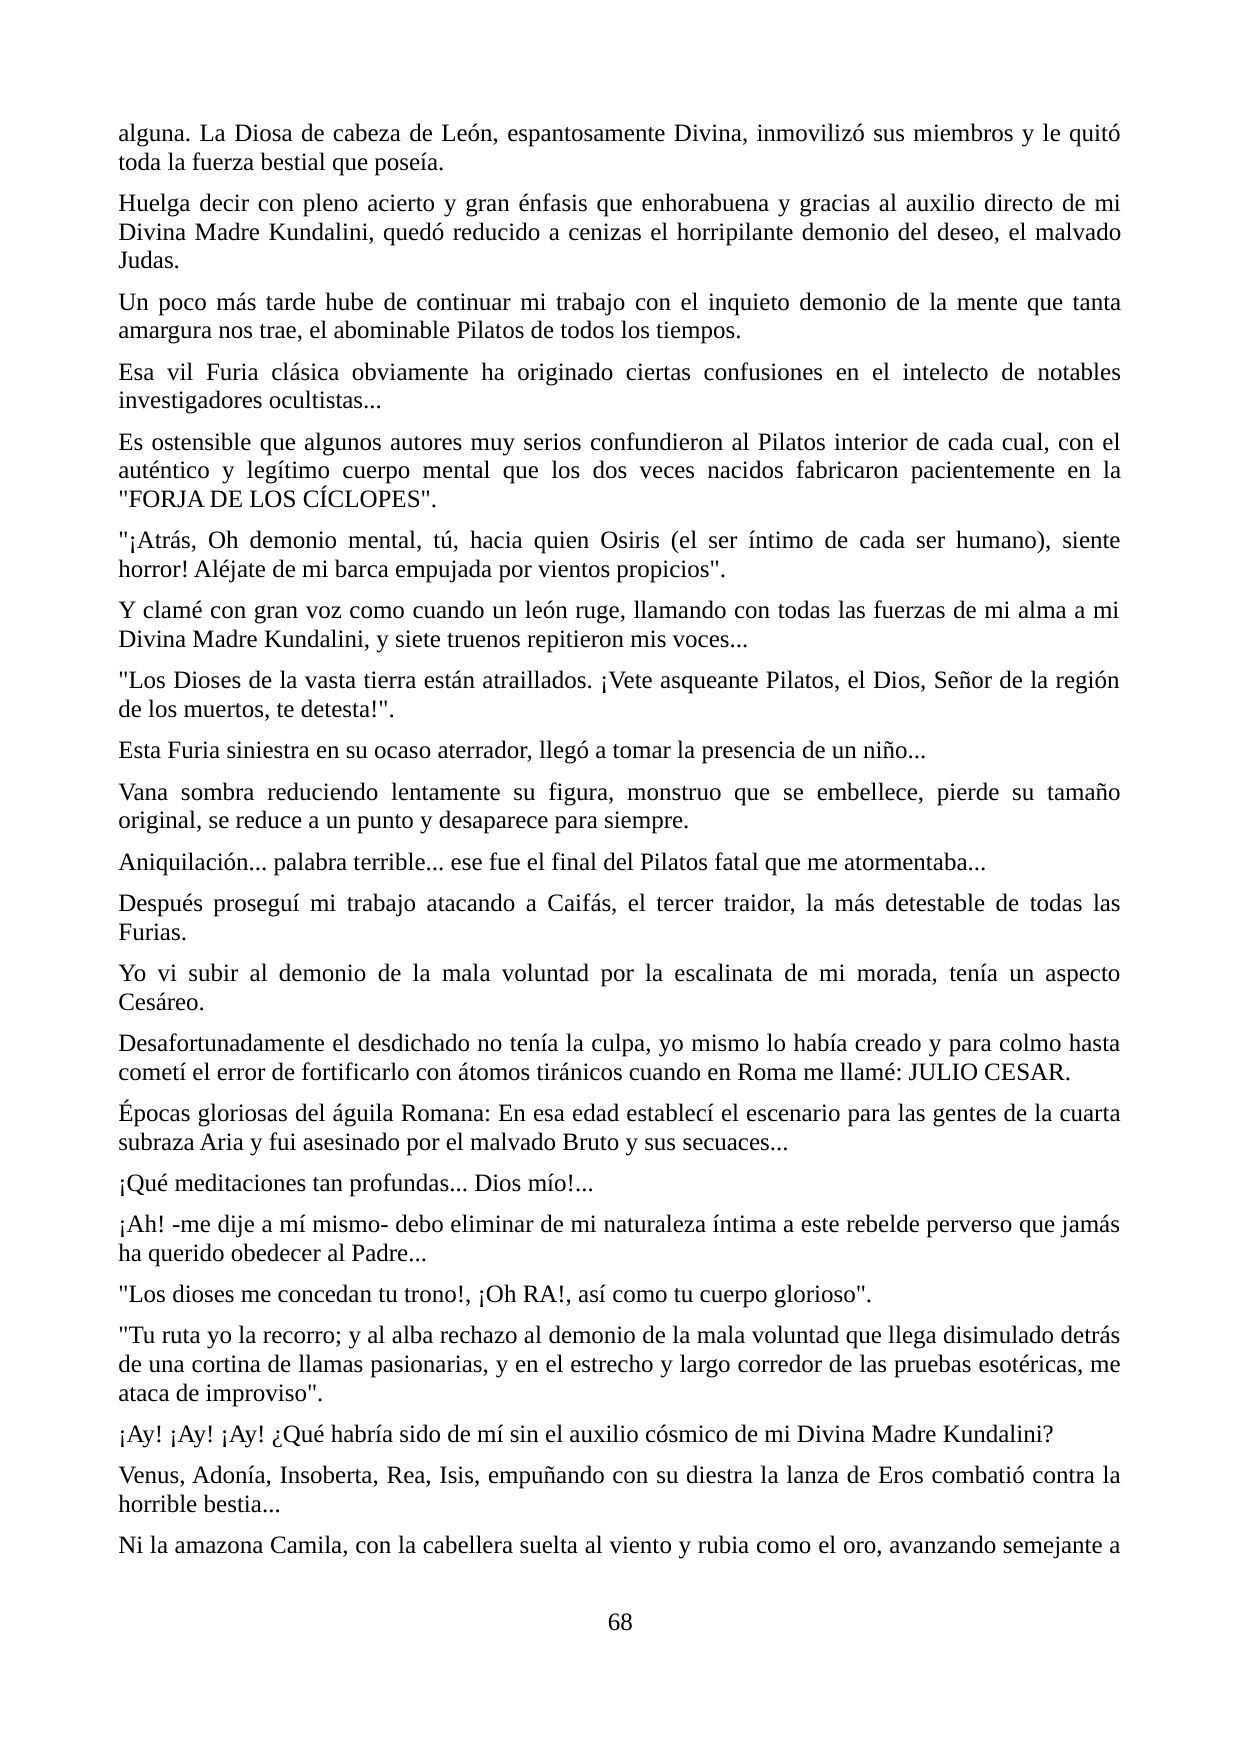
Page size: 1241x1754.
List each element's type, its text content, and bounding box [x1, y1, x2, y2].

text Desafortunadamente el desdichado no tenía la culpa, yo mismo lo había creado y para colmo hasta cometí el error de fortificarlo con átomos tiránicos cuando en Roma me llamé: JULIO CESAR. [118, 1028, 1122, 1086]
text Y clamé con gran voz como cuando un león ruge, llamando con todas las fuerzas de mi alma a mi Divina Madre Kundalini, y siete truenos repitieron mis voces... [118, 596, 1122, 653]
text "¡Atrás, Oh demonio mental, tú, hacia quien Osiris (el ser íntimo de cada ser humano), siente horror! Aléjate de mi barca empujada por vientos propicios". [118, 526, 1122, 583]
text "Los Dioses de la vasta tierra están atraillados. ¡Vete asqueante Pilatos, el Dios, Señor de la región de los muertos, te detesta!". [118, 666, 1122, 723]
text "Tu ruta yo la recorro; y al alba rechazo al demonio de la mala voluntad que llega disimulado detrás de una cortina de llamas pasionarias, y en el estrecho y largo corredor de las pruebas esotéricas, me ataca de improviso". [118, 1321, 1122, 1407]
text Yo vi subir al demonio de la mala voluntad por la escalinata de mi morada, tenía un aspecto Cesáreo. [118, 958, 1122, 1016]
text Venus, Adonía, Insoberta, Rea, Isis, empuñando con su diestra la lanza de Eros combatió contra la horrible bestia... [118, 1461, 1122, 1518]
text Ni la amazona Camila, con la cabellera suelta al viento y rubia como el oro, avanzando semejante a [118, 1531, 1122, 1559]
text Esta Furia siniestra en su ocaso aterrador, llegó a tomar la presencia de un niño... [118, 736, 1122, 764]
text Vana sombra reduciendo lentamente su figura, monstruo que se embellece, pierde su tamaño original, se reduce a un punto y desaparece para siempre. [118, 777, 1122, 834]
text ¡Qué meditaciones tan profundas... Dios mío!... [118, 1168, 1122, 1197]
text Huelga decir con pleno acierto y gran énfasis que enhorabuena y gracias al auxilio directo de mi Divina Madre Kundalini, quedó reducido a cenizas el horripilante demonio del deseo, el malvado Judas. [118, 188, 1122, 274]
text Aniquilación... palabra terrible... ese fue el final del Pilatos fatal que me atormentaba... [118, 847, 1122, 876]
text Un poco más tarde hube de continuar mi trabajo con el inquieto demonio de la mente que tanta amargura nos trae, el abominable Pilatos de todos los tiempos. [118, 287, 1122, 344]
text alguna. La Diosa de cabeza de León, espantosamente Divina, inmovilizó sus miembros y le quitó toda la fuerza bestial que poseía. [118, 118, 1122, 176]
text Esa vil Furia clásica obviamente ha originado ciertas confusiones en el intelecto de notables investigadores ocultistas... [118, 357, 1122, 414]
text ¡Ay! ¡Ay! ¡Ay! ¿Qué habría sido de mí sin el auxilio cósmico de mi Divina Madre Kundalini? [118, 1419, 1122, 1448]
text Es ostensible que algunos autores muy serios confundieron al Pilatos interior de cada cual, con el auténtico y legítimo cuerpo mental que los dos veces nacidos fabricaron pacientemente en la "FORJA DE LOS CÍCLOPES". [118, 427, 1122, 513]
text Épocas gloriosas del águila Romana: En esa edad establecí el escenario para las gentes de la cuarta subraza Aria y fui asesinado por el malvado Bruto y sus secuaces... [118, 1098, 1122, 1156]
text Después proseguí mi trabajo atacando a Caifás, el tercer traidor, la más detestable de todas las Furias. [118, 888, 1122, 946]
text "Los dioses me concedan tu trono!, ¡Oh RA!, así como tu cuerpo glorioso". [118, 1279, 1122, 1308]
text ¡Ah! -me dije a mí mismo- debo eliminar de mi naturaleza íntima a este rebelde perverso que jamás ha querido obedecer al Padre... [118, 1209, 1122, 1267]
